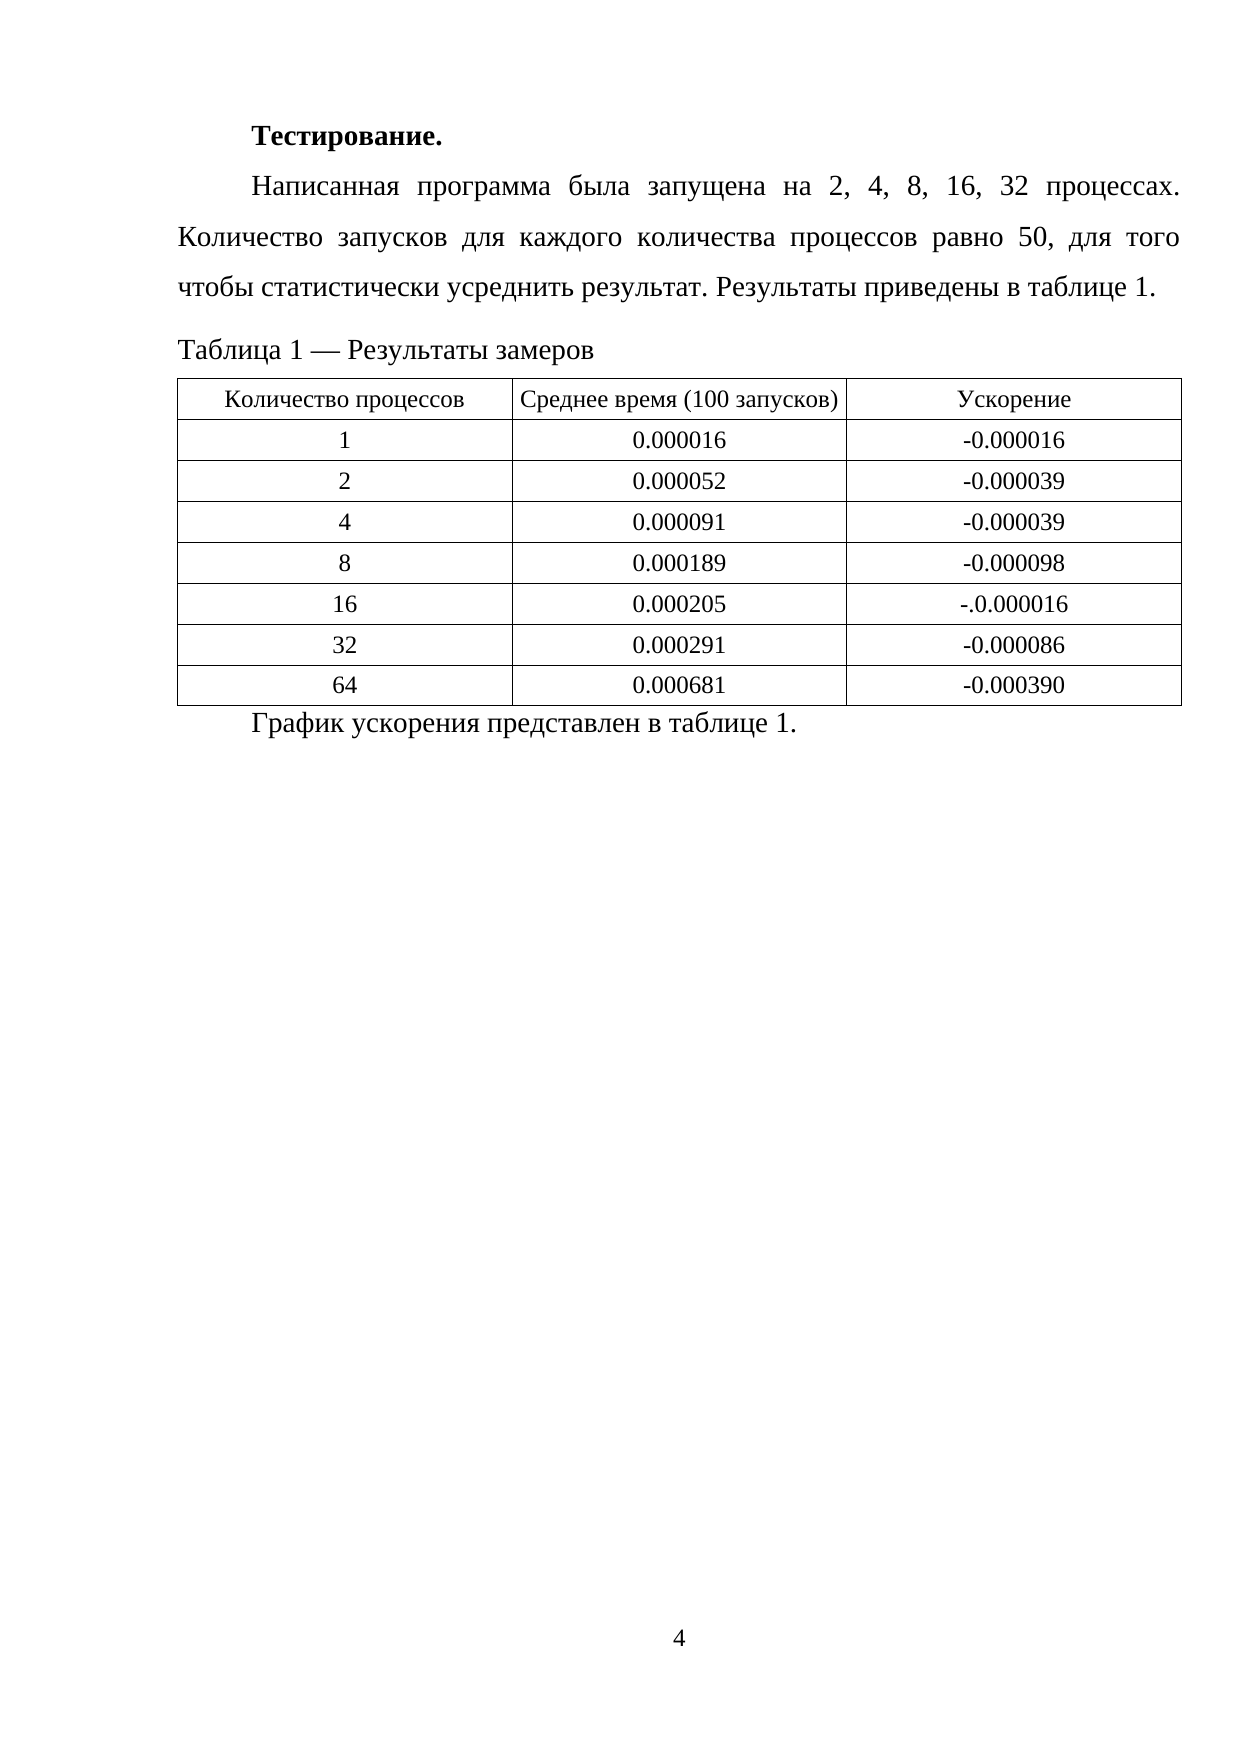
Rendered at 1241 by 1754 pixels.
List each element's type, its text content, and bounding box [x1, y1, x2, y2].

table_cell 2 [178, 461, 512, 501]
table_cell 0.000016 [513, 420, 846, 460]
table_cell 0.000291 [513, 625, 846, 664]
text Таблица 1 — Результаты замеров [177, 332, 1181, 365]
table_cell -0.000039 [847, 461, 1181, 501]
table_cell 64 [178, 666, 512, 705]
table_cell -0.000039 [847, 502, 1181, 542]
table_cell -.0.000016 [847, 584, 1181, 623]
table_cell 1 [178, 420, 512, 460]
table_cell 0.000681 [513, 666, 846, 705]
table_cell 4 [178, 502, 512, 542]
text Тестирование. [177, 118, 1181, 152]
text Написанная программа была запущена на 2, 4, 8, 16, 32 процессах. Количество запусков для каждого количества процессов равно 50, для того чтобы статистически усреднить результат. Результаты приведены в таблице 1. [177, 168, 1181, 303]
table_cell -0.000086 [847, 625, 1181, 664]
table_cell -0.000098 [847, 543, 1181, 583]
table_header Ускорение [847, 379, 1181, 419]
table_cell 8 [178, 543, 512, 583]
table_cell -0.000016 [847, 420, 1181, 460]
table_cell 0.000052 [513, 461, 846, 501]
table_header Среднее время (100 запусков) [513, 379, 846, 419]
table_cell 0.000205 [513, 584, 846, 623]
text График ускорения представлен в таблице 1. [177, 706, 1181, 739]
table_cell 0.000189 [513, 543, 846, 583]
table_cell 16 [178, 584, 512, 623]
table_header Количество процессов [178, 379, 512, 419]
table_cell 32 [178, 625, 512, 664]
table_cell 0.000091 [513, 502, 846, 542]
table_cell -0.000390 [847, 666, 1181, 705]
